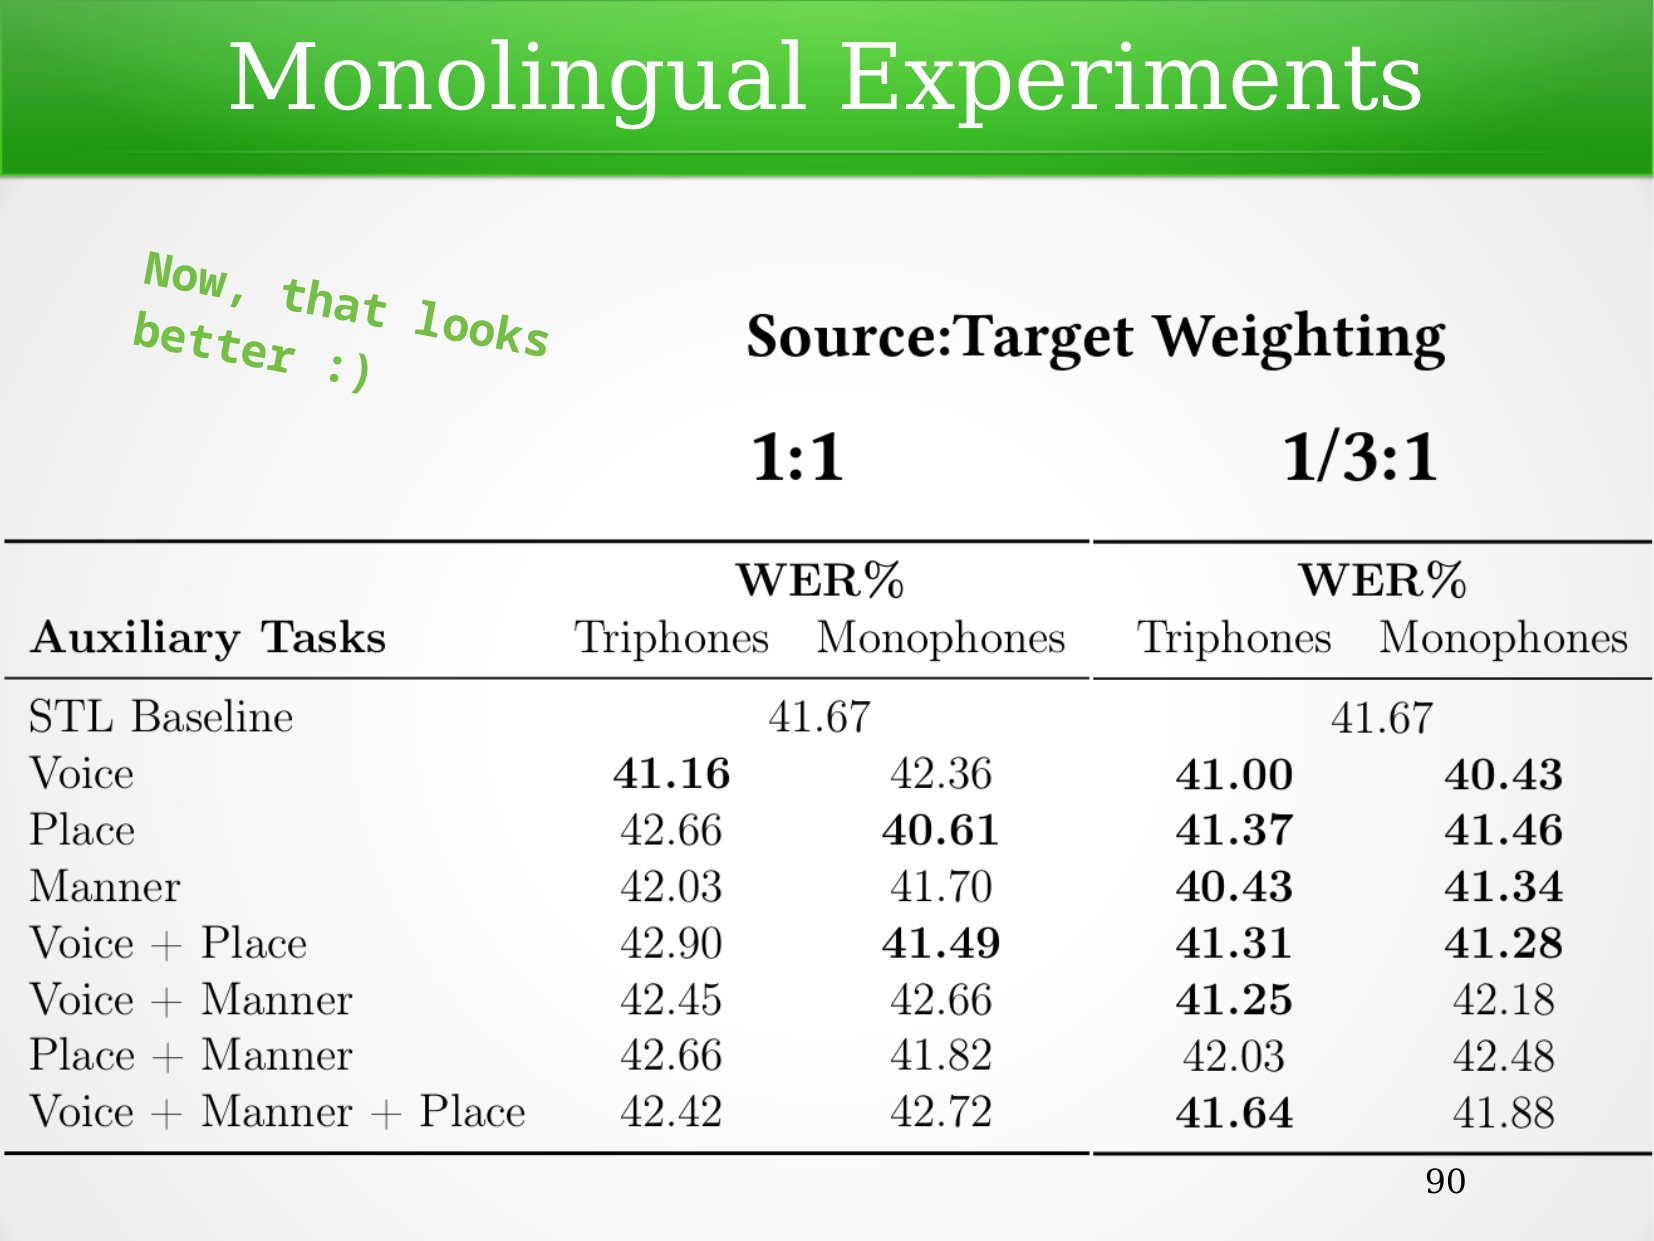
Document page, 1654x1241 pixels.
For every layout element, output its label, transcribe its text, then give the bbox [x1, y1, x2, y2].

picture [0, 0, 1654, 1241]
text_box Now, that looks better :) [124, 225, 532, 299]
title Monolingual Experiments [82, 11, 1571, 154]
